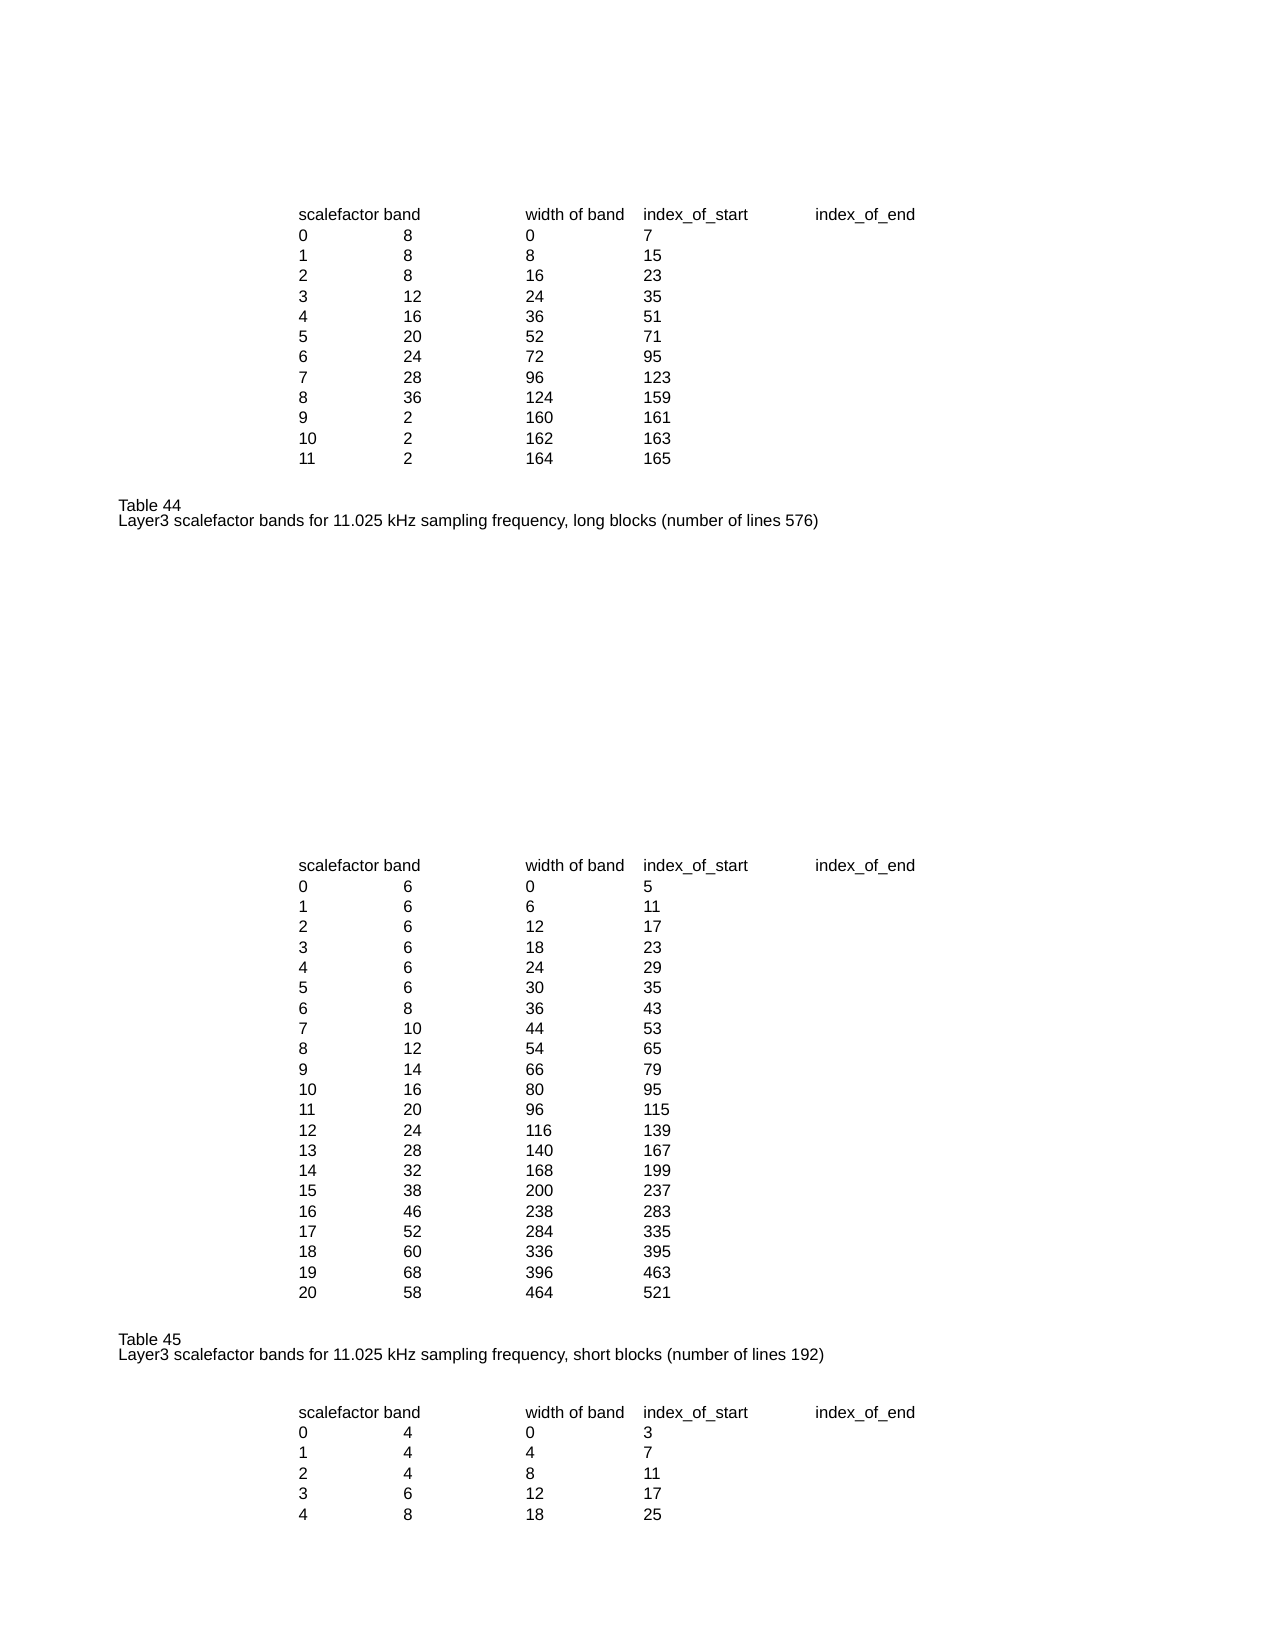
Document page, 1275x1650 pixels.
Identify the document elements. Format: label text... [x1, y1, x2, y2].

text 3 6 12 17 [298, 1484, 1157, 1503]
text 20 58 464 521 [298, 1283, 1157, 1302]
text 5 6 30 35 [298, 978, 1157, 997]
text 4 8 18 25 [298, 1504, 1157, 1523]
text 0 8 0 7 [298, 225, 1157, 244]
text 6 8 36 43 [298, 998, 1157, 1018]
text 7 10 44 53 [298, 1019, 1157, 1038]
text 8 12 54 65 [298, 1039, 1157, 1058]
text Table 45 Layer3 scalefactor bands for 11.025 kHz sampling frequency, short blocks (number of lines 192) [118, 1329, 1157, 1364]
text 2 8 16 23 [298, 266, 1157, 285]
text 0 4 0 3 [298, 1423, 1157, 1442]
text 13 28 140 167 [298, 1141, 1157, 1160]
text 6 24 72 95 [298, 347, 1157, 366]
text 4 16 36 51 [298, 307, 1157, 326]
text 9 2 160 161 [298, 408, 1157, 427]
text 17 52 284 335 [298, 1222, 1157, 1241]
text 11 2 164 165 [298, 449, 1157, 468]
text 9 14 66 79 [298, 1059, 1157, 1078]
text 12 24 116 139 [298, 1120, 1157, 1139]
text 10 2 162 163 [298, 428, 1157, 448]
text scalefactor band width of band index_of_start index_of_end [298, 205, 1157, 224]
text 14 32 168 199 [298, 1161, 1157, 1180]
text 19 68 396 463 [298, 1262, 1157, 1282]
text scalefactor band width of band index_of_start index_of_end [298, 856, 1157, 875]
text 7 28 96 123 [298, 368, 1157, 387]
text 18 60 336 395 [298, 1242, 1157, 1261]
text 15 38 200 237 [298, 1181, 1157, 1200]
text 0 6 0 5 [298, 877, 1157, 896]
text 2 4 8 11 [298, 1464, 1157, 1483]
text 10 16 80 95 [298, 1080, 1157, 1099]
text 1 6 6 11 [298, 897, 1157, 916]
text 11 20 96 115 [298, 1100, 1157, 1119]
text 1 8 8 15 [298, 246, 1157, 265]
text 16 46 238 283 [298, 1202, 1157, 1221]
text 8 36 124 159 [298, 388, 1157, 407]
text 2 6 12 17 [298, 917, 1157, 936]
text 4 6 24 29 [298, 958, 1157, 977]
text scalefactor band width of band index_of_start index_of_end [298, 1403, 1157, 1422]
text 1 4 4 7 [298, 1443, 1157, 1462]
text 3 12 24 35 [298, 286, 1157, 306]
text 3 6 18 23 [298, 937, 1157, 957]
text Table 44 Layer3 scalefactor bands for 11.025 kHz sampling frequency, long blocks (number of lines 576) [118, 496, 1157, 530]
text 5 20 52 71 [298, 327, 1157, 346]
